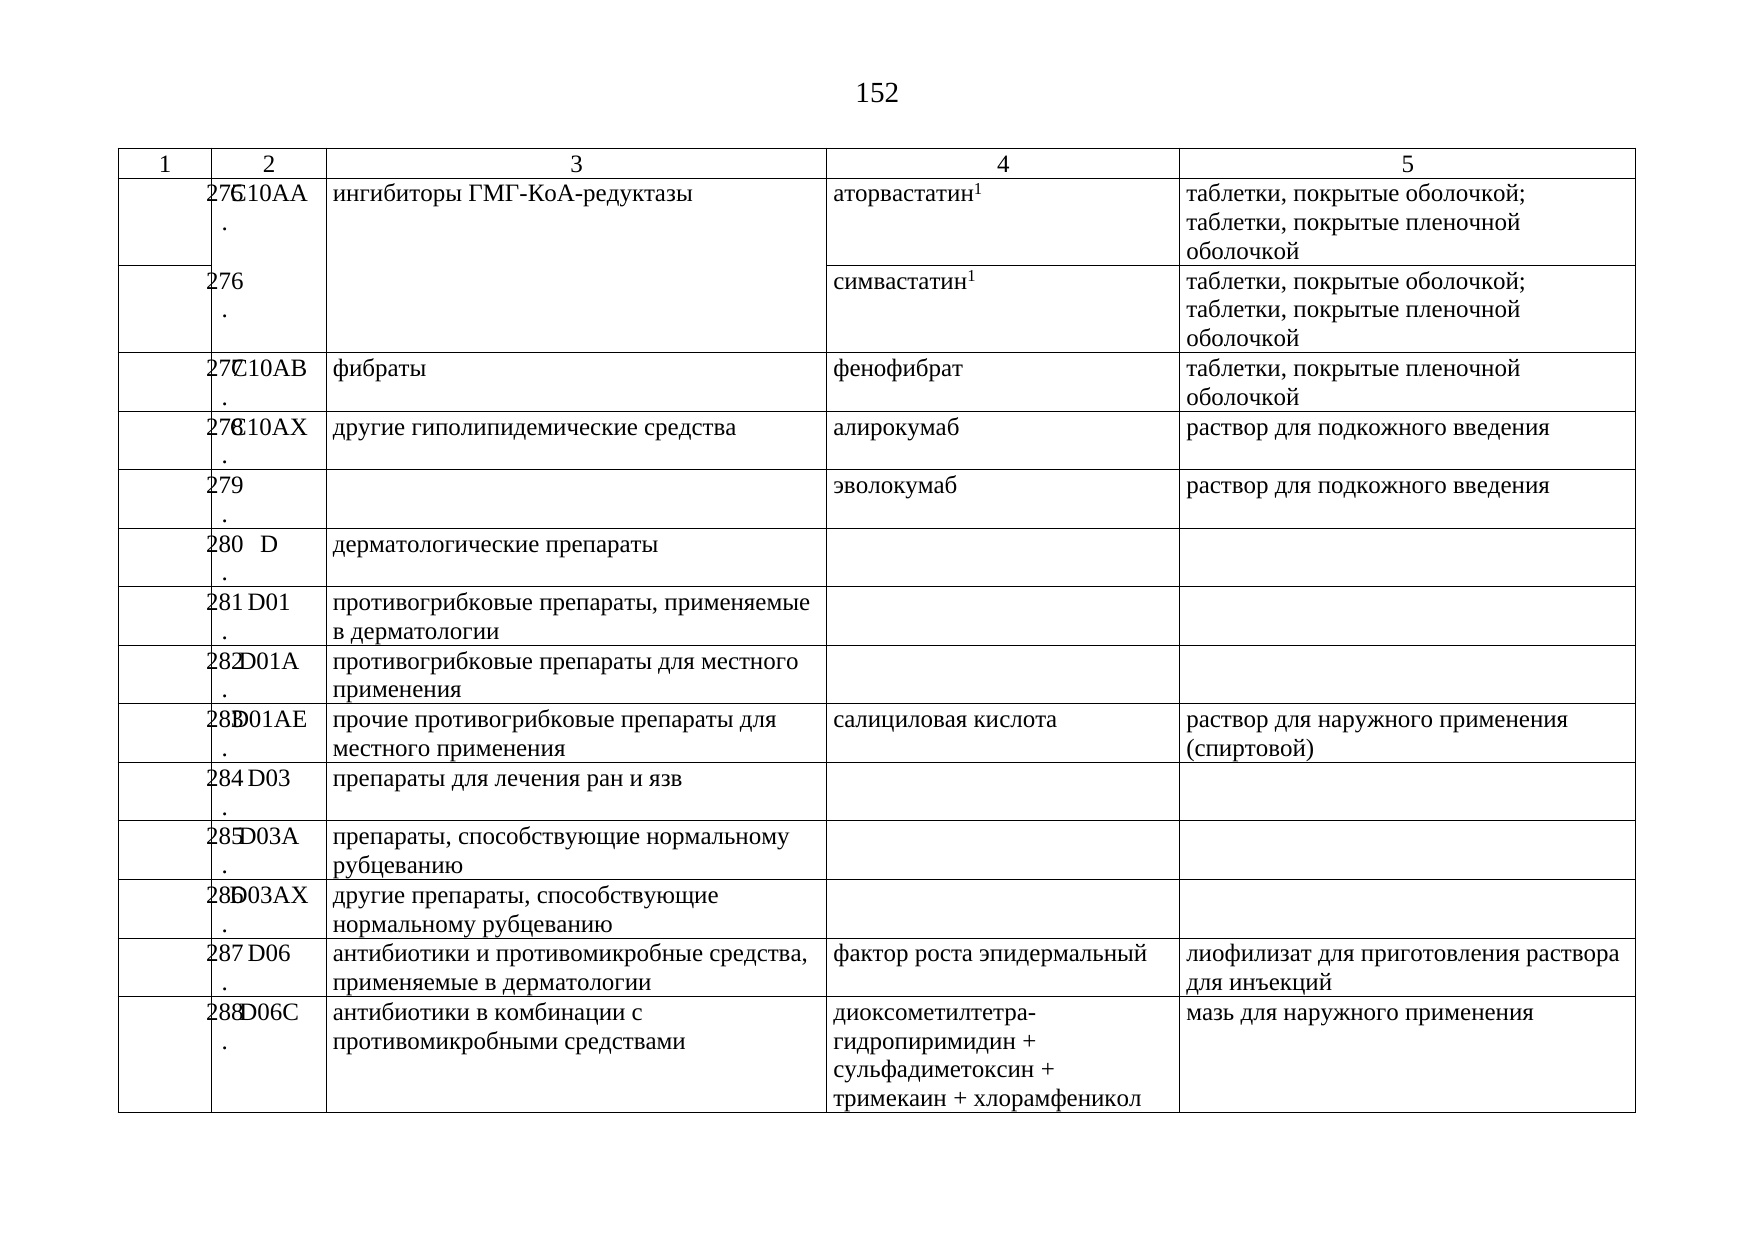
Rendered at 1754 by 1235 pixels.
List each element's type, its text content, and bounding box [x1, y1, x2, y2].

table_cell эволокумаб [827, 470, 1179, 528]
table_cell [119, 412, 211, 469]
table_header 3 [327, 149, 826, 177]
table_cell препараты, способствующие нормальному рубцеванию [327, 821, 826, 879]
table_cell C10AB [212, 353, 326, 411]
table_cell D06C [212, 997, 326, 1112]
table_cell C10AA [212, 179, 326, 265]
table_cell [119, 353, 211, 411]
table_cell [119, 704, 211, 762]
table_cell [327, 265, 826, 352]
table_cell симвастатин1 [827, 266, 1179, 352]
table_cell C10AX [212, 412, 326, 469]
table_cell [119, 646, 211, 703]
table_cell таблетки, покрытые оболочкой; таблетки, покрытые пленочной оболочкой [1180, 266, 1635, 352]
table_cell D03АХ [212, 880, 326, 937]
table_cell D [212, 529, 326, 586]
table_cell D03 [212, 763, 326, 820]
table_cell [119, 763, 211, 820]
table_cell раствор для подкожного введения [1180, 470, 1635, 528]
table_cell [212, 265, 326, 352]
table_cell [1180, 821, 1635, 879]
table_cell противогрибковые препараты для местного применения [327, 646, 826, 703]
table_cell лиофилизат для приготовления раствора для инъекций [1180, 939, 1635, 996]
table_cell [1180, 763, 1635, 820]
table_cell аторвастатин1 [827, 179, 1179, 265]
table_header 1 [119, 149, 211, 177]
table_cell D01 [212, 587, 326, 645]
table_cell [119, 880, 211, 937]
table_cell антибиотики в комбинации с противомикробными средствами [327, 997, 826, 1112]
table_cell раствор для наружного применения (спиртовой) [1180, 704, 1635, 762]
table_cell [119, 470, 211, 528]
table_cell [827, 880, 1179, 937]
table_cell другие гиполипидемические средства [327, 412, 826, 469]
table_header 2 [212, 149, 326, 177]
table_cell [827, 587, 1179, 645]
table_cell [1180, 587, 1635, 645]
table_cell другие препараты, способствующие нормальному рубцеванию [327, 880, 826, 937]
table_cell фактор роста эпидермальный [827, 939, 1179, 996]
table_cell [119, 587, 211, 645]
table_cell D06 [212, 939, 326, 996]
table_cell D03А [212, 821, 326, 879]
table_cell фибраты [327, 353, 826, 411]
table_cell [119, 529, 211, 586]
table_cell противогрибковые препараты, применяемые в дерматологии [327, 587, 826, 645]
table_cell D01A [212, 646, 326, 703]
table_cell раствор для подкожного введения [1180, 412, 1635, 469]
table_cell [1180, 880, 1635, 937]
table_cell [827, 821, 1179, 879]
table_cell [827, 646, 1179, 703]
table_cell [827, 763, 1179, 820]
table_cell [1180, 529, 1635, 586]
table_cell антибиотики и противомикробные средства, применяемые в дерматологии [327, 939, 826, 996]
table_cell диоксометилтетра-гидропиримидин + сульфадиметоксин + тримекаин + хлорамфеникол [827, 997, 1179, 1112]
table_cell салициловая кислота [827, 704, 1179, 762]
table_cell [212, 470, 326, 528]
table_cell [119, 179, 211, 265]
table_cell прочие противогрибковые препараты для местного применения [327, 704, 826, 762]
table_cell D01AE [212, 704, 326, 762]
table_cell [119, 997, 211, 1112]
table_cell алирокумаб [827, 412, 1179, 469]
table_cell фенофибрат [827, 353, 1179, 411]
table_cell мазь для наружного применения [1180, 997, 1635, 1112]
table_cell [119, 939, 211, 996]
table_cell препараты для лечения ран и язв [327, 763, 826, 820]
table_cell таблетки, покрытые оболочкой; таблетки, покрытые пленочной оболочкой [1180, 179, 1635, 265]
table_cell таблетки, покрытые пленочной оболочкой [1180, 353, 1635, 411]
table_cell [119, 266, 211, 352]
table_cell [119, 821, 211, 879]
table_header 5 [1180, 149, 1635, 177]
table_cell [1180, 646, 1635, 703]
table_cell дерматологические препараты [327, 529, 826, 586]
table_cell ингибиторы ГМГ-КоА-редуктазы [327, 179, 826, 265]
table_header 4 [827, 149, 1179, 177]
table_cell [827, 529, 1179, 586]
table_cell [327, 470, 826, 528]
